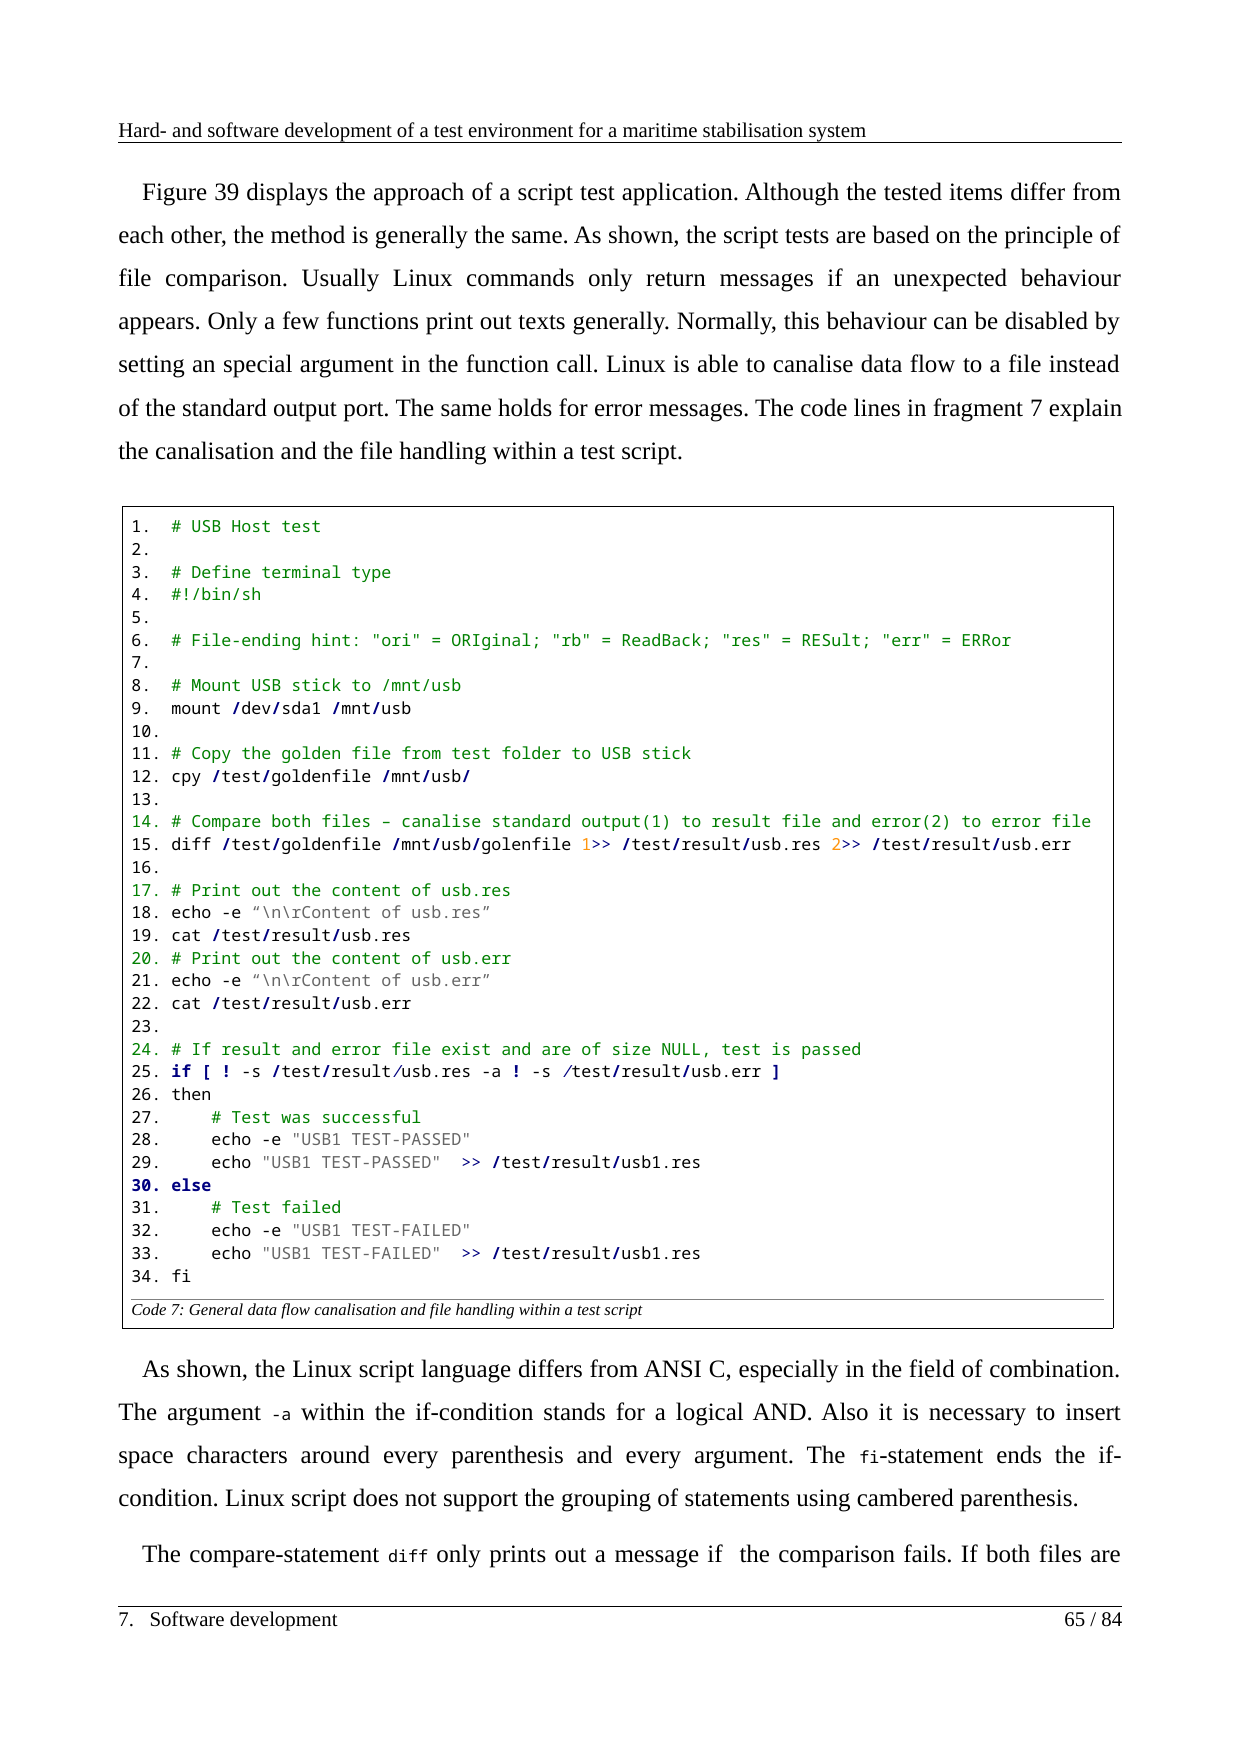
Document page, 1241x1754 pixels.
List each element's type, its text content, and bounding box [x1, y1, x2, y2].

list # Test was successful [131, 1105, 1104, 1128]
list cpy /test/goldenfile /mnt/usb/ [131, 764, 1104, 787]
list # Copy the golden file from test folder to USB stick [131, 742, 1104, 764]
list # Test failed [131, 1196, 1104, 1219]
list echo -e “\n\rContent of usb.res” [131, 901, 1104, 923]
list # USB Host test [131, 515, 1104, 537]
list # Print out the content of usb.err [131, 946, 1104, 969]
list if [ ! -s /test/result/usb.res -a ! -s /test/result/usb.err ] [131, 1060, 1104, 1082]
list #!/bin/sh [131, 583, 1104, 606]
text As shown, the Linux script language differs from ANSI C, especially in the field of combination. The argument -a within the if-condition stands for a logical AND. Also it is necessary to insert space characters around every parenthesis and every argument. The fi-statement ends the if-condition. Linux script does not support the grouping of statements using cambered parenthesis. [118, 491, 1122, 1512]
list fi [131, 1264, 1104, 1287]
list echo "USB1 TEST-FAILED" >> /test/result/usb1.res [131, 1241, 1104, 1264]
list echo "USB1 TEST-PASSED" >> /test/result/usb1.res [131, 1151, 1104, 1173]
list then [131, 1082, 1104, 1105]
list mount /dev/sda1 /mnt/usb [131, 696, 1104, 719]
list # Print out the content of usb.res [131, 878, 1104, 901]
list # Define terminal type [131, 560, 1104, 583]
list diff /test/goldenfile /mnt/usb/golenfile 1>> /test/result/usb.res 2>> /test/result/usb.err [131, 833, 1104, 855]
list cat /test/result/usb.res [131, 923, 1104, 946]
list # Compare both files – canalise standard output(1) to result file and error(2) to error file [131, 810, 1104, 833]
text Code 7: General data flow canalisation and file handling within a test script [131, 1300, 1104, 1319]
text Figure 39 displays the approach of a script test application. Although the tested items differ from each other, the method is generally the same. As shown, the script tests are based on the principle of file comparison. Usually Linux commands only return messages if an unexpected behaviour appears. Only a few functions print out texts generally. Normally, this behaviour can be disabled by setting an special argument in the function call. Linux is able to canalise data flow to a file instead of the standard output port. The same holds for error messages. The code lines in fragment 7 explain the canalisation and the file handling within a test script. [118, 177, 1122, 464]
list echo -e “\n\rContent of usb.err” [131, 969, 1104, 992]
list else [131, 1173, 1104, 1196]
list echo -e "USB1 TEST-FAILED" [131, 1219, 1104, 1241]
list cat /test/result/usb.err [131, 992, 1104, 1014]
list # If result and error file exist and are of size NULL, test is passed [131, 1037, 1104, 1060]
list echo -e "USB1 TEST-PASSED" [131, 1128, 1104, 1151]
text The compare-statement diff only prints out a message if the comparison fails. If both files are [118, 1539, 1122, 1568]
list # Mount USB stick to /mnt/usb [131, 674, 1104, 696]
list # File-ending hint: "ori" = ORIginal; "rb" = ReadBack; "res" = RESult; "err" = ERRor [131, 628, 1104, 651]
